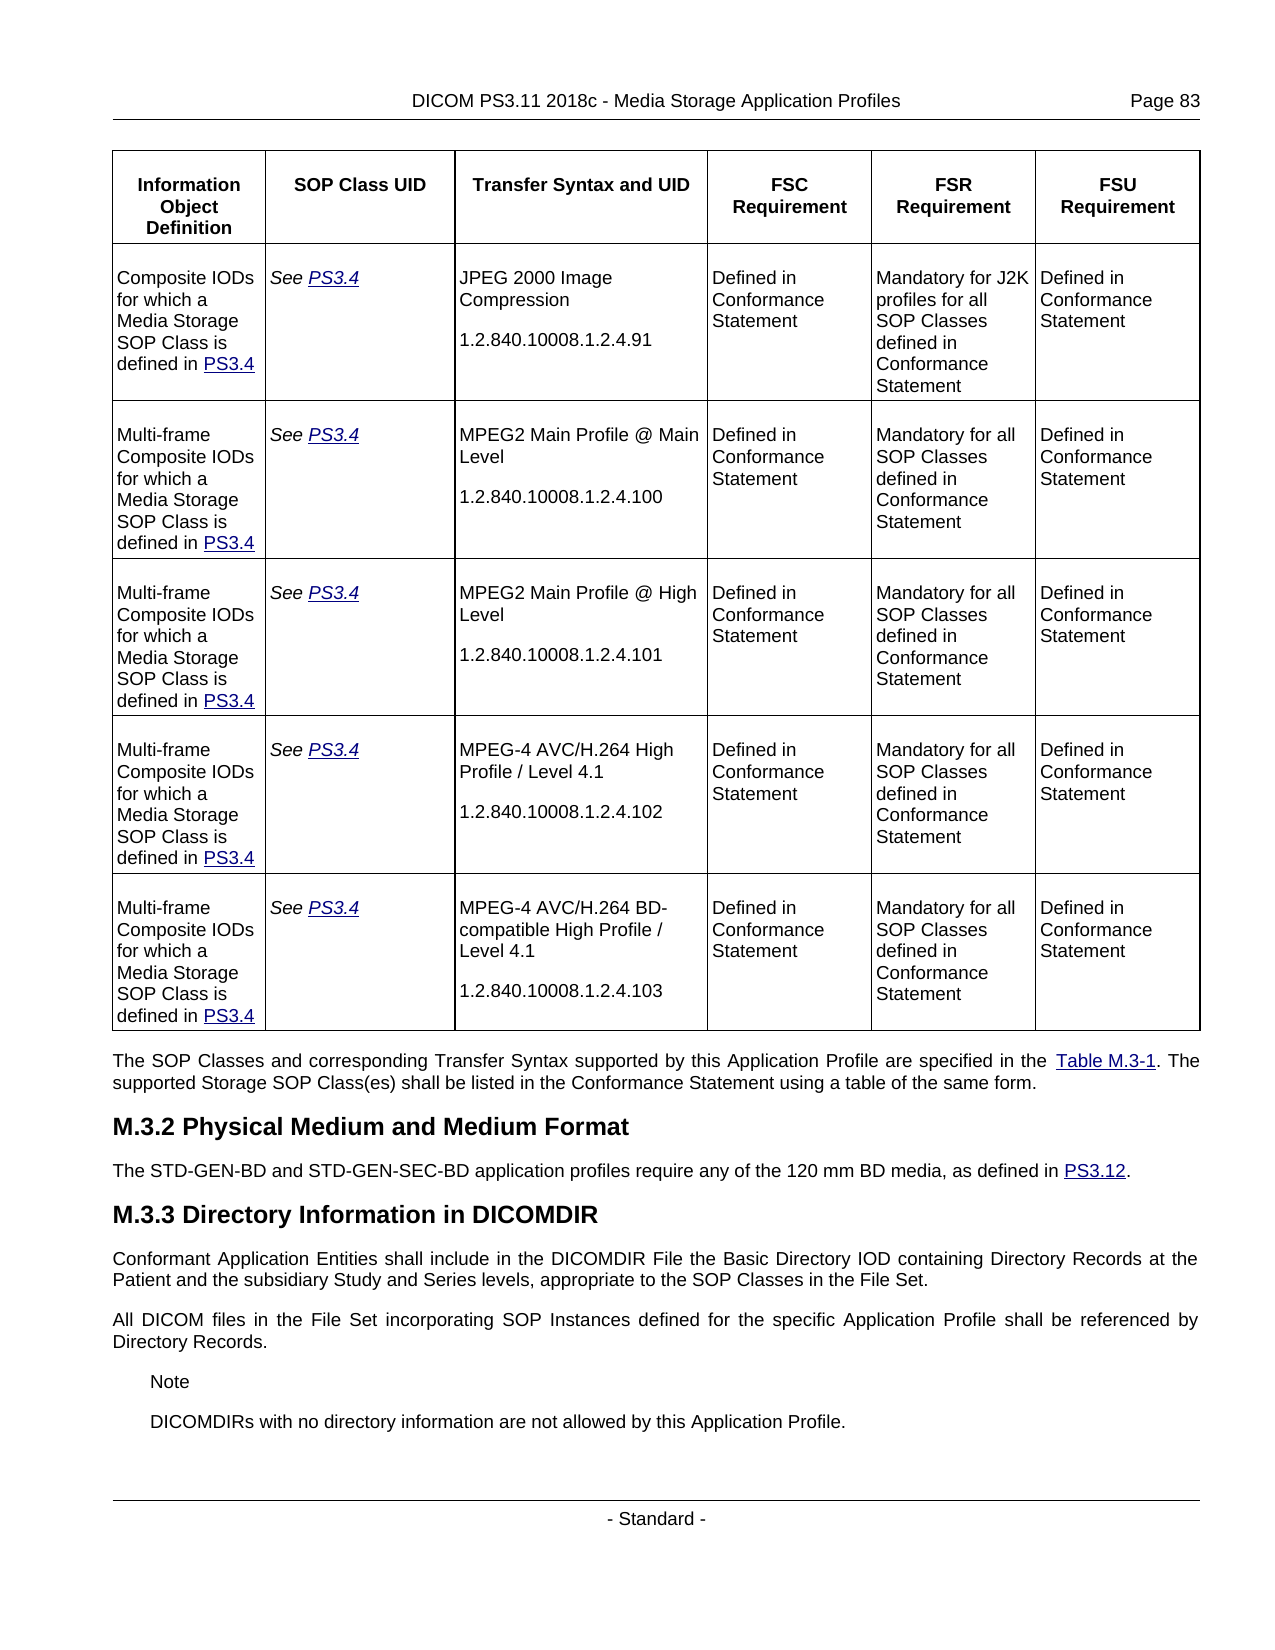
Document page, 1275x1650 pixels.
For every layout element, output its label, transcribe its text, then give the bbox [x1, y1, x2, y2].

table_cell Defined in Conformance Statement [1036, 401, 1199, 558]
text M.3.3 Directory Information in DICOMDIR [112, 1200, 1200, 1228]
text The STD-GEN-BD and STD-GEN-SEC-BD application profiles require any of the 120 mm BD media, as defined in PS3.12. [112, 1159, 1200, 1181]
table_cell Defined in Conformance Statement [708, 716, 871, 873]
table_header Information Object Definition [113, 151, 265, 243]
table_header FSC Requirement [708, 151, 871, 243]
text M.3.2 Physical Medium and Medium Format [112, 1112, 1200, 1141]
table_cell Composite IODs for which a Media Storage SOP Class is defined in PS3.4 [113, 244, 265, 400]
table_cell See PS3.4 [266, 401, 454, 558]
table_header FSR Requirement [872, 151, 1035, 243]
text The SOP Classes and corresponding Transfer Syntax supported by this Application Profile are specified in the Table M.3-1. The supported Storage SOP Class(es) shall be listed in the Conformance Statement using a table of the same form. [112, 1050, 1200, 1093]
table_cell Mandatory for J2K profiles for all SOP Classes defined in Conformance Statement [872, 244, 1035, 400]
table_cell Multi-frame Composite IODs for which a Media Storage SOP Class is defined in PS3.4 [113, 716, 265, 873]
text Note [150, 1371, 1162, 1393]
table_cell Mandatory for all SOP Classes defined in Conformance Statement [872, 401, 1035, 558]
table_cell Defined in Conformance Statement [1036, 559, 1199, 715]
table_header SOP Class UID [266, 151, 454, 243]
table_header FSU Requirement [1036, 151, 1199, 243]
table_cell Mandatory for all SOP Classes defined in Conformance Statement [872, 716, 1035, 873]
table_cell Defined in Conformance Statement [1036, 716, 1199, 873]
text Conformant Application Entities shall include in the DICOMDIR File the Basic Directory IOD containing Directory Records at the Patient and the subsidiary Study and Series levels, appropriate to the SOP Classes in the File Set. [112, 1247, 1200, 1290]
table_cell See PS3.4 [266, 244, 454, 400]
table_cell MPEG2 Main Profile @ High Level 1.2.840.10008.1.2.4.101 [456, 559, 707, 715]
table_cell Defined in Conformance Statement [1036, 874, 1199, 1030]
table_cell Defined in Conformance Statement [708, 874, 871, 1030]
table_cell Mandatory for all SOP Classes defined in Conformance Statement [872, 559, 1035, 715]
text All DICOM files in the File Set incorporating SOP Instances defined for the specific Application Profile shall be referenced by Directory Records. [112, 1309, 1200, 1352]
table_cell Defined in Conformance Statement [1036, 244, 1199, 400]
text DICOMDIRs with no directory information are not allowed by this Application Profile. [150, 1411, 1162, 1433]
table_cell JPEG 2000 Image Compression 1.2.840.10008.1.2.4.91 [456, 244, 707, 400]
table_cell Defined in Conformance Statement [708, 559, 871, 715]
table_cell MPEG-4 AVC/H.264 High Profile / Level 4.1 1.2.840.10008.1.2.4.102 [456, 716, 707, 873]
table_cell Multi-frame Composite IODs for which a Media Storage SOP Class is defined in PS3.4 [113, 874, 265, 1030]
table_cell See PS3.4 [266, 716, 454, 873]
table_cell Multi-frame Composite IODs for which a Media Storage SOP Class is defined in PS3.4 [113, 559, 265, 715]
table_cell MPEG2 Main Profile @ Main Level 1.2.840.10008.1.2.4.100 [456, 401, 707, 558]
table_cell Multi-frame Composite IODs for which a Media Storage SOP Class is defined in PS3.4 [113, 401, 265, 558]
table_cell See PS3.4 [266, 559, 454, 715]
table_cell MPEG-4 AVC/H.264 BD-compatible High Profile / Level 4.1 1.2.840.10008.1.2.4.103 [456, 874, 707, 1030]
table_cell Defined in Conformance Statement [708, 244, 871, 400]
table_cell Mandatory for all SOP Classes defined in Conformance Statement [872, 874, 1035, 1030]
table_cell Defined in Conformance Statement [708, 401, 871, 558]
table_cell See PS3.4 [266, 874, 454, 1030]
table_header Transfer Syntax and UID [456, 151, 707, 243]
